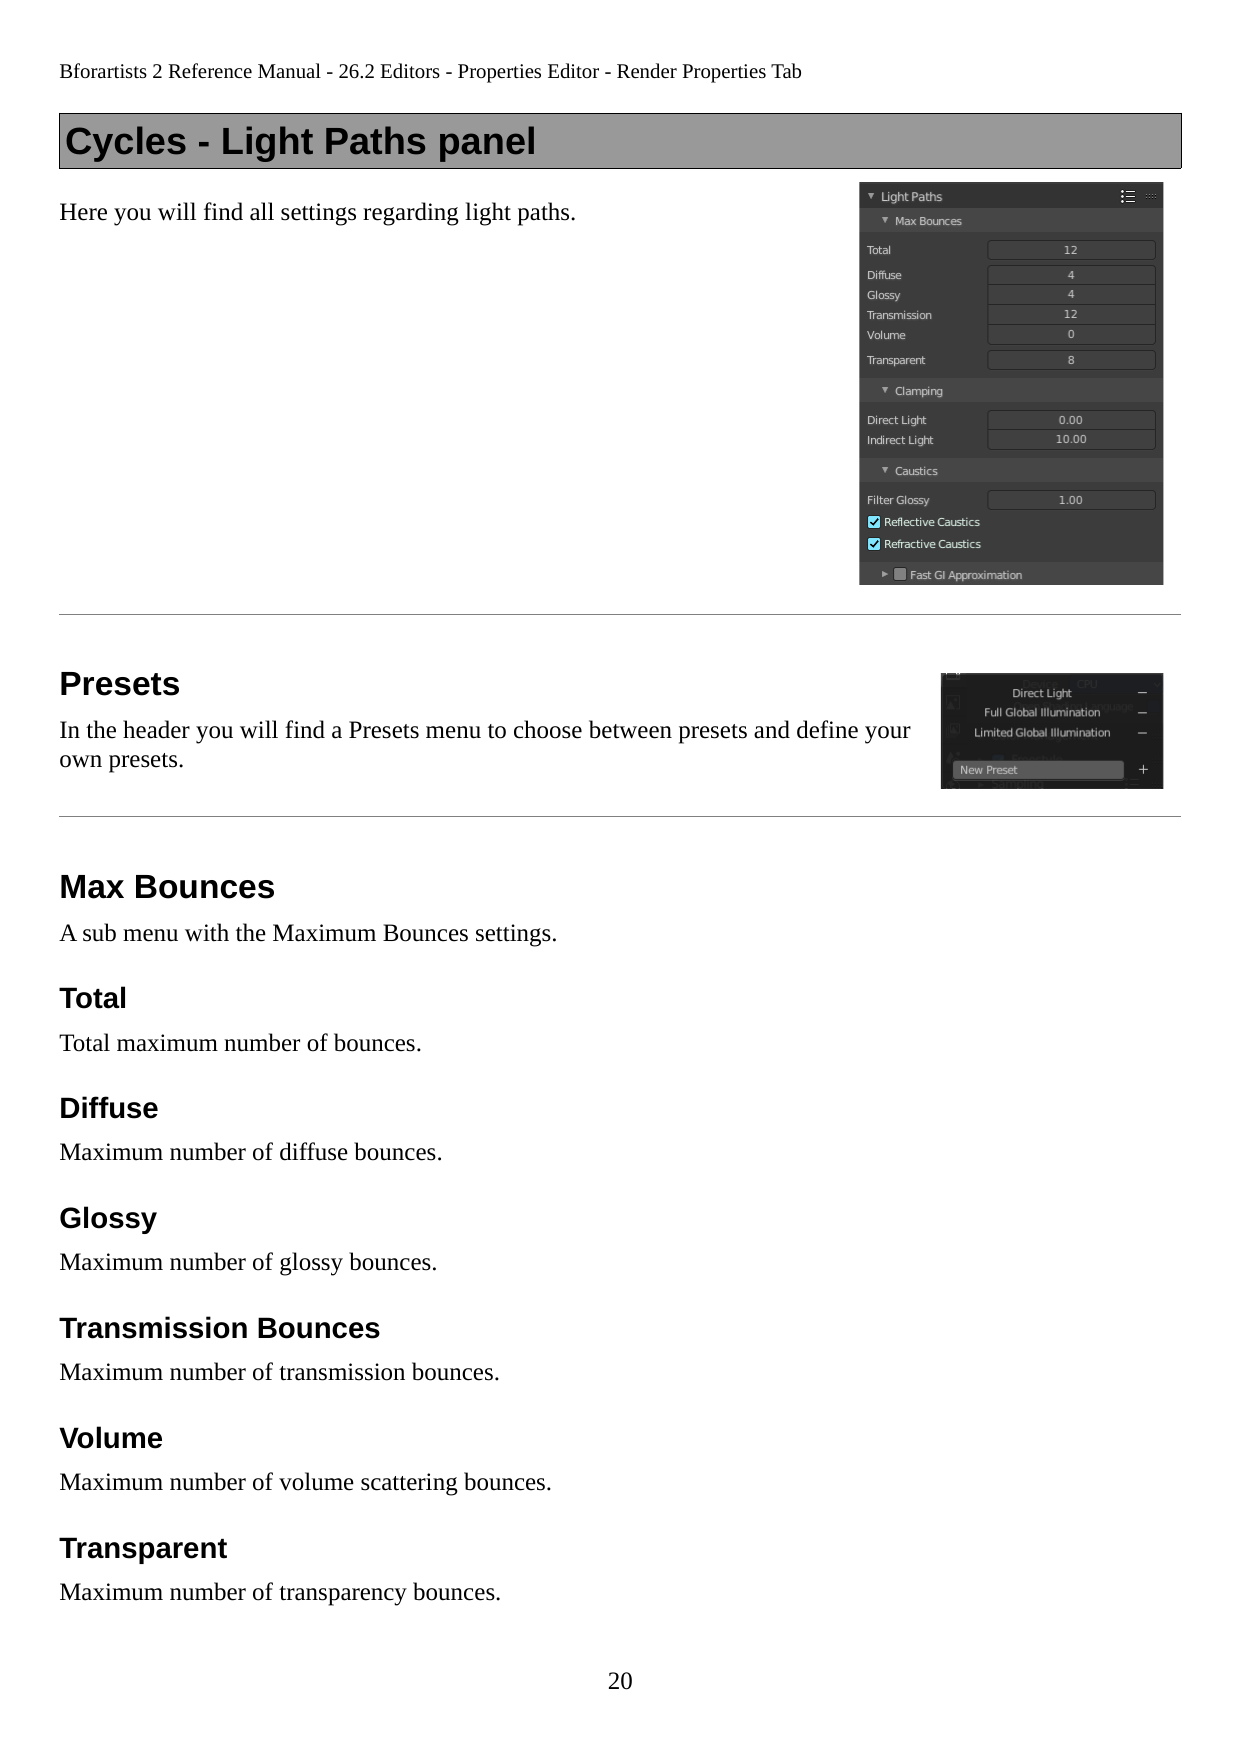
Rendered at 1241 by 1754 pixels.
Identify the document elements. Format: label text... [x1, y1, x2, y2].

subtitle Max Bounces [59, 867, 1181, 905]
subtitle Glossy [59, 1201, 1181, 1235]
text Maximum number of diffuse bounces. [59, 1137, 1181, 1166]
subtitle Transmission Bounces [59, 1311, 1181, 1345]
text Maximum number of glossy bounces. [59, 1247, 1181, 1276]
text Total maximum number of bounces. [59, 1028, 1181, 1056]
subtitle Presets [59, 664, 1181, 703]
picture [859, 182, 1164, 585]
text Maximum number of transparency bounces. [59, 1577, 1181, 1606]
text A sub menu with the Maximum Bounces settings. [59, 918, 1181, 946]
text Here you will find all settings regarding light paths. [59, 197, 859, 225]
subtitle Diffuse [59, 1091, 1181, 1125]
text Maximum number of volume scattering bounces. [59, 1467, 1181, 1496]
text In the header you will find a Presets menu to choose between presets and define your own presets. [59, 715, 940, 773]
subtitle Transparent [59, 1531, 1181, 1564]
text Maximum number of transmission bounces. [59, 1357, 1181, 1386]
table_header Cycles - Light Paths panel [60, 114, 1181, 168]
subtitle Volume [59, 1421, 1181, 1455]
picture [940, 673, 1164, 789]
subtitle Total [59, 981, 1181, 1015]
